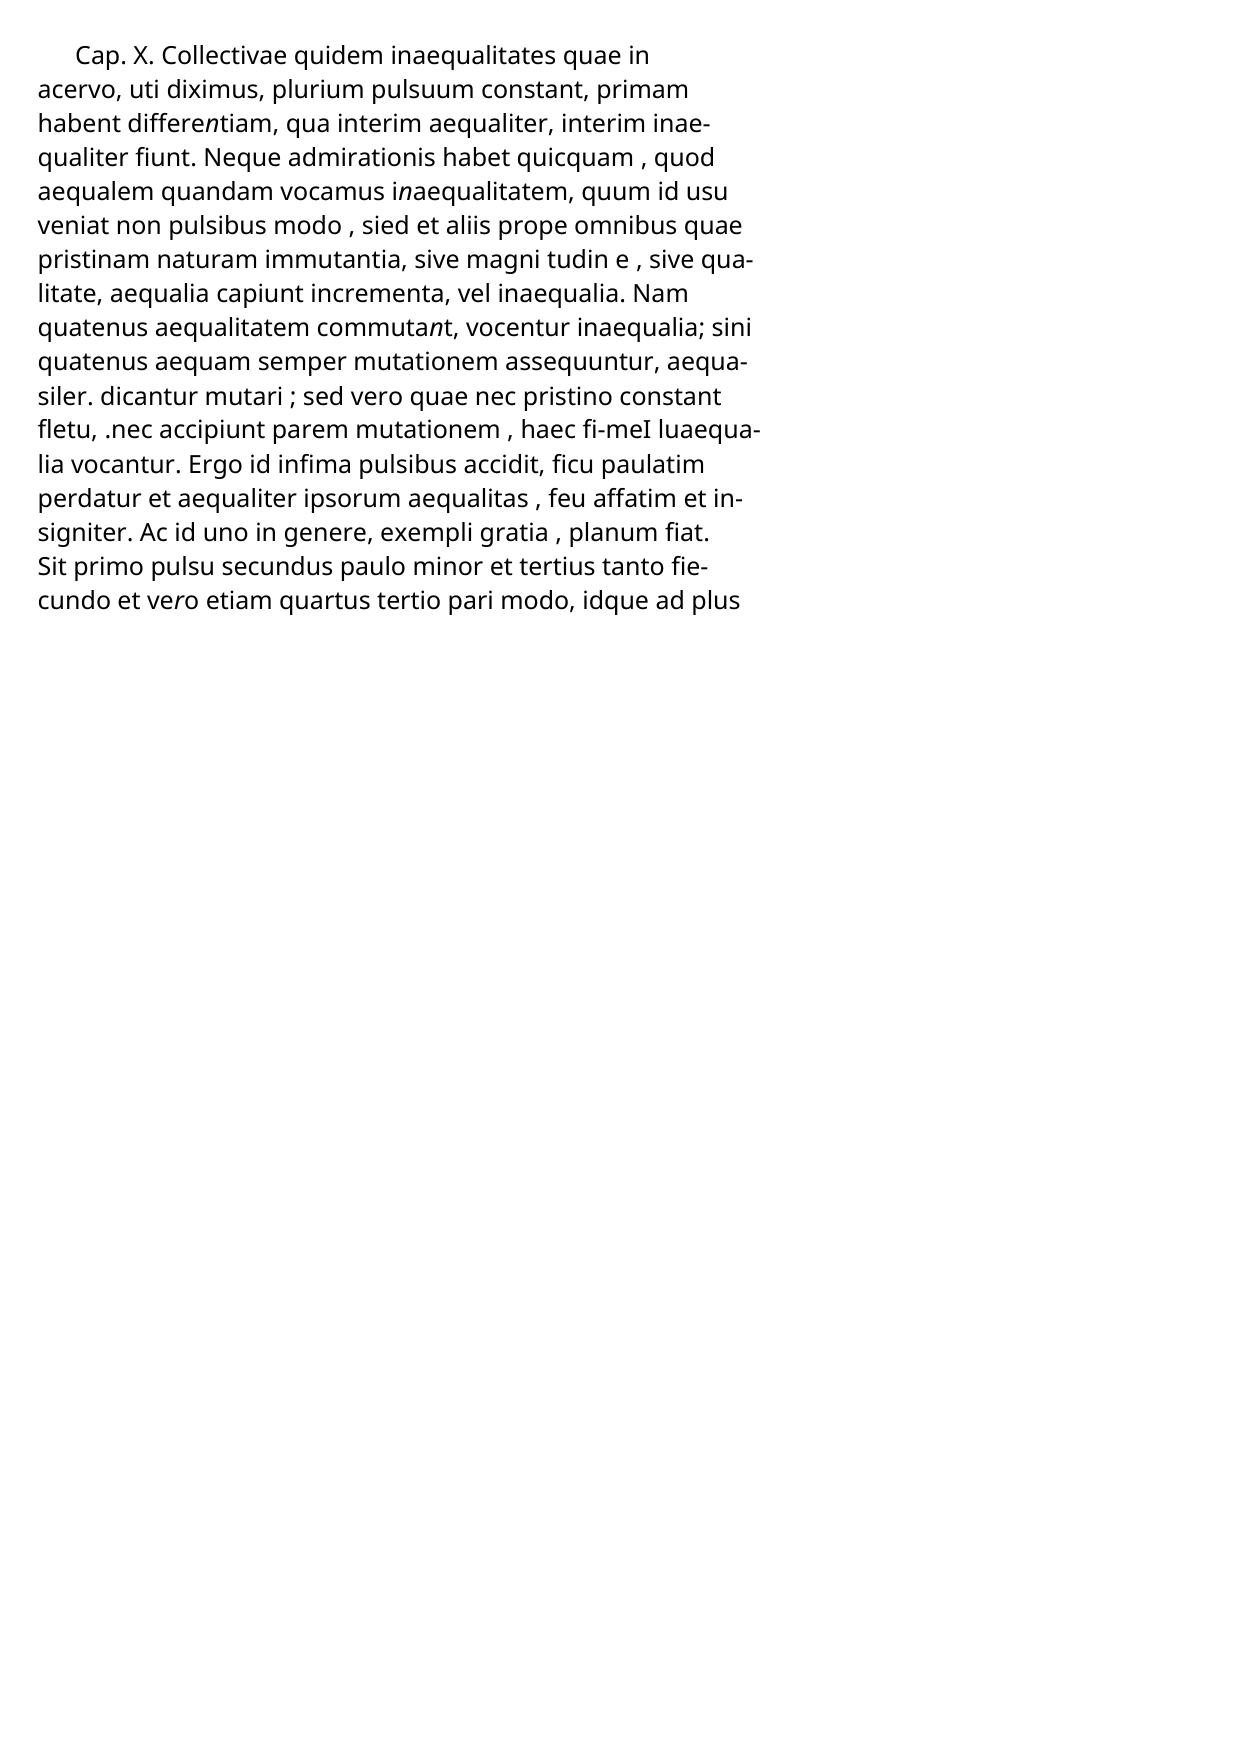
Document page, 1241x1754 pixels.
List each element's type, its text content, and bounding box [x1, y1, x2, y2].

text Cap. X. Collectivae quidem inaequalitates quae in acervo, uti diximus, plurium pulsuum constant, primam habent differentiam, qua interim aequaliter, interim inae- qualiter fiunt. Neque admirationis habet quicquam , quod aequalem quandam vocamus inaequalitatem, quum id usu veniat non pulsibus modo , sied et aliis prope omnibus quae pristinam naturam immutantia, sive magni tudin e , sive qua- litate, aequalia capiunt incrementa, vel inaequalia. Nam quatenus aequalitatem commutant, vocentur inaequalia; sini quatenus aequam semper mutationem assequuntur, aequa- siler. dicantur mutari ; sed vero quae nec pristino constant fletu, .nec accipiunt parem mutationem , haec fi-meI luaequa- lia vocantur. Ergo id infima pulsibus accidit, ficu paulatim perdatur et aequaliter ipsorum aequalitas , feu affatim et in- signiter. Ac id uno in genere, exempli gratia , planum fiat. Sit primo pulsu secundus paulo minor et tertius tanto fie- cundo et vero etiam quartus tertio pari modo, idque ad plus [37, 37, 1203, 617]
